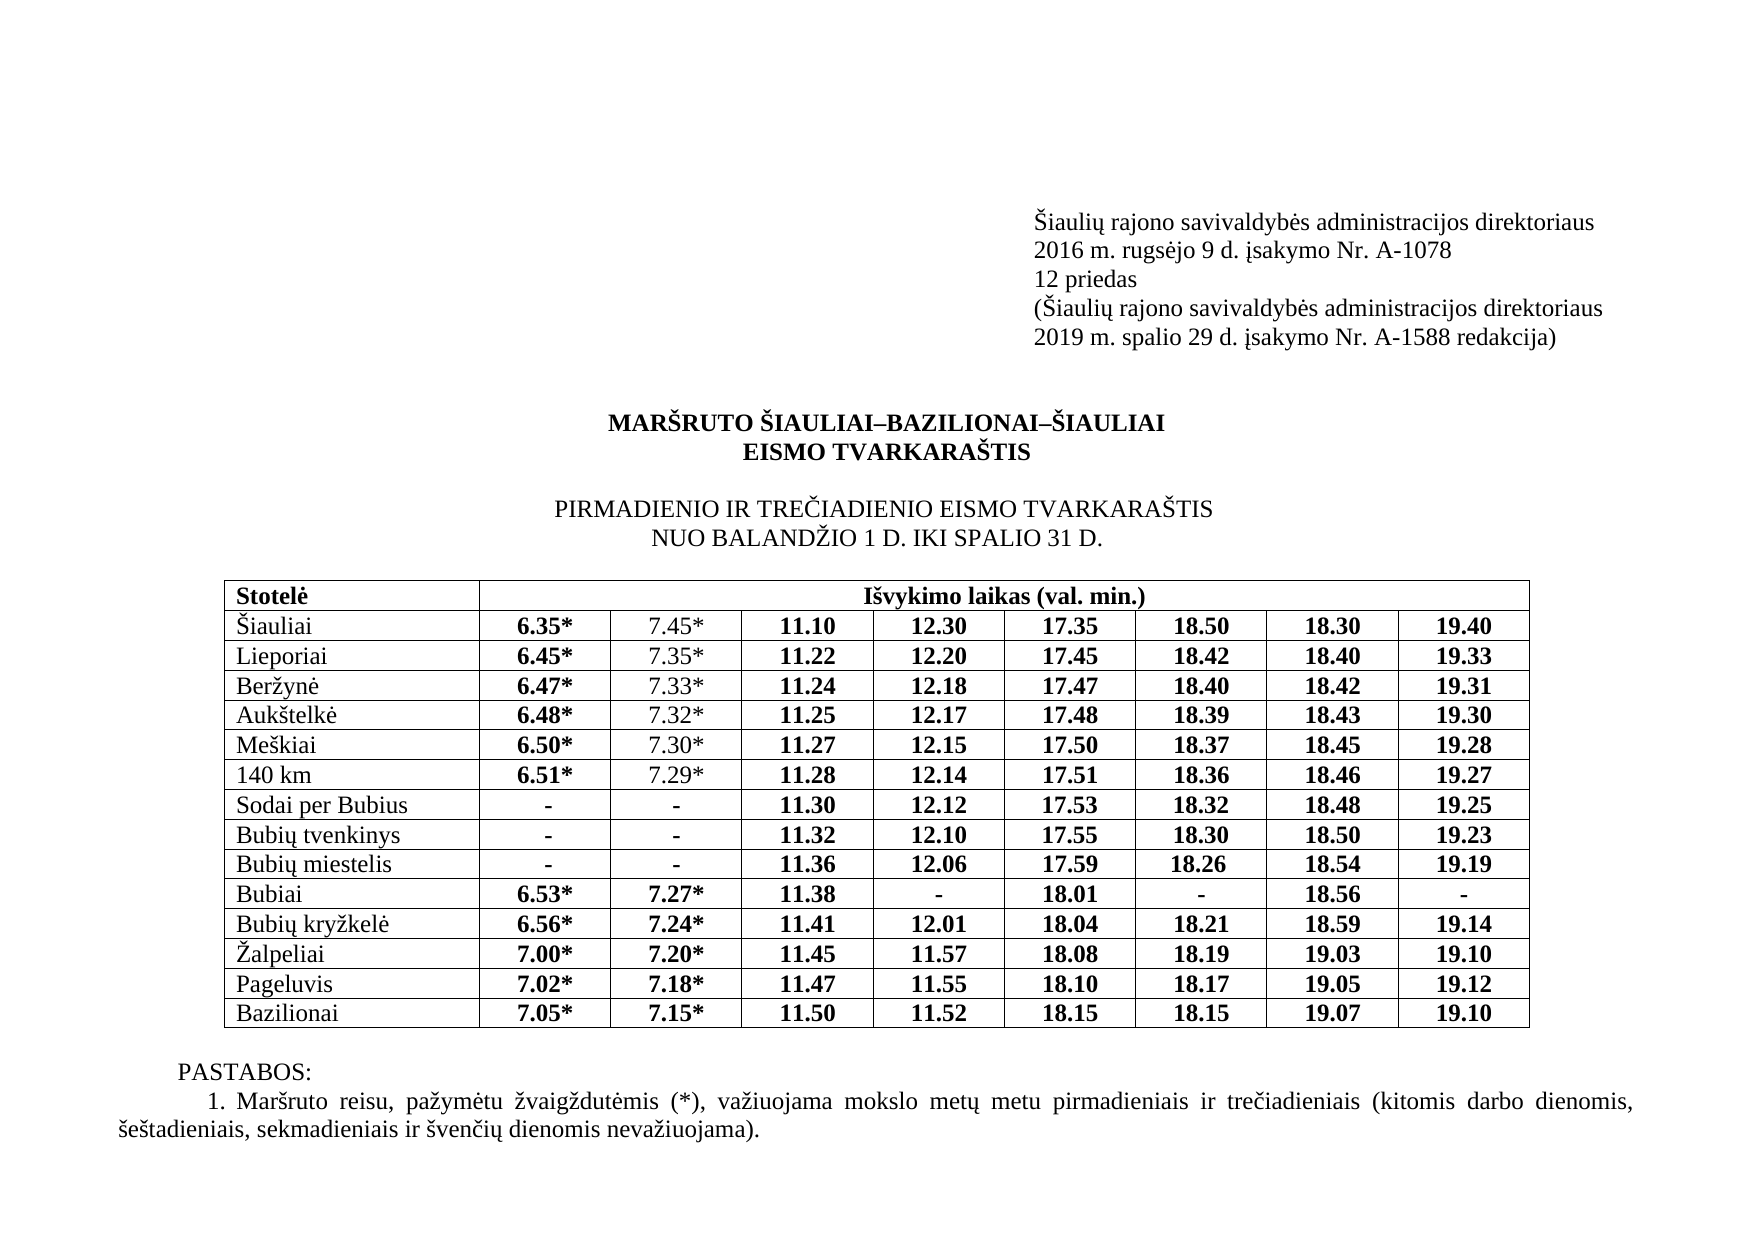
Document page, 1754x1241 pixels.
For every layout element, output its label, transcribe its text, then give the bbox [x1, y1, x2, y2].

table_cell 19.33 [1399, 641, 1529, 670]
table_cell 18.37 [1136, 730, 1266, 759]
text 2016 m. rugsėjo 9 d. įsakymo Nr. A-1078 [650, 235, 1636, 264]
table_cell 12.06 [874, 850, 1004, 878]
table_cell Bubiai [225, 879, 479, 908]
table_cell - [611, 820, 741, 848]
text MARŠRUTO ŠIAULIAI–BAZILIONAI–ŠIAULIAI [118, 408, 1636, 437]
text Šiaulių rajono savivaldybės administracijos direktoriaus [650, 207, 1636, 235]
table_cell 7.00* [480, 939, 610, 968]
table_cell 19.14 [1399, 909, 1529, 938]
table_cell 7.20* [611, 939, 741, 968]
table_cell 12.10 [874, 820, 1004, 848]
table_cell 18.42 [1136, 641, 1266, 670]
table_cell 18.54 [1267, 850, 1398, 878]
table_cell 11.22 [742, 641, 873, 670]
table_cell 18.15 [1136, 999, 1266, 1027]
table_cell 6.50* [480, 730, 610, 759]
table_cell 7.29* [611, 760, 741, 789]
table_cell 7.32* [611, 701, 741, 729]
table_cell 18.50 [1267, 820, 1398, 848]
table_cell 11.41 [742, 909, 873, 938]
table_cell 11.27 [742, 730, 873, 759]
table_cell 18.39 [1136, 701, 1266, 729]
table_cell 18.26 [1136, 850, 1266, 878]
table_cell 11.38 [742, 879, 873, 908]
table_cell 7.18* [611, 969, 741, 997]
table_cell Lieporiai [225, 641, 479, 670]
table_cell 17.35 [1005, 611, 1135, 640]
table_cell 7.02* [480, 969, 610, 997]
table_cell Šiauliai [225, 611, 479, 640]
table_cell 12.20 [874, 641, 1004, 670]
table_cell 19.10 [1399, 939, 1529, 968]
table_cell 11.47 [742, 969, 873, 997]
text 1. Maršruto reisu, pažymėtu žvaigždutėmis (*), važiuojama mokslo metų metu pirmadieniais ir trečiadieniais (kitomis darbo dienomis, šeštadieniais, sekmadieniais ir švenčių dienomis nevažiuojama). [118, 1086, 1636, 1143]
table_cell - [480, 850, 610, 878]
table_cell 7.05* [480, 999, 610, 1027]
table_cell 18.48 [1267, 790, 1398, 819]
table_cell 18.50 [1136, 611, 1266, 640]
table_cell Pageluvis [225, 969, 479, 997]
table_cell 11.24 [742, 671, 873, 699]
table_header Išvykimo laikas (val. min.) [480, 581, 1529, 610]
table_cell - [611, 850, 741, 878]
table_cell 11.57 [874, 939, 1004, 968]
table_cell 6.35* [480, 611, 610, 640]
table_cell - [1136, 879, 1266, 908]
table_cell 18.56 [1267, 879, 1398, 908]
table_cell 6.47* [480, 671, 610, 699]
table_cell 12.15 [874, 730, 1004, 759]
table_cell 18.08 [1005, 939, 1135, 968]
table_cell 11.25 [742, 701, 873, 729]
table_cell 17.53 [1005, 790, 1135, 819]
table_header Stotelė [225, 581, 479, 610]
table_cell 19.03 [1267, 939, 1398, 968]
table_cell Bubių miestelis [225, 850, 479, 878]
table_cell 12.30 [874, 611, 1004, 640]
table_cell 18.42 [1267, 671, 1398, 699]
table_cell 17.55 [1005, 820, 1135, 848]
table_cell 6.48* [480, 701, 610, 729]
table_cell - [874, 879, 1004, 908]
table_cell - [480, 820, 610, 848]
table_cell 12.12 [874, 790, 1004, 819]
table_cell 19.40 [1399, 611, 1529, 640]
table_cell 7.30* [611, 730, 741, 759]
table_cell 18.17 [1136, 969, 1266, 997]
table_cell - [611, 790, 741, 819]
table_cell 7.15* [611, 999, 741, 1027]
text NUO BALANDŽIO 1 D. IKI SPALIO 31 D. [118, 523, 1636, 552]
table_cell 18.59 [1267, 909, 1398, 938]
table_cell 17.50 [1005, 730, 1135, 759]
table_cell 11.28 [742, 760, 873, 789]
table_cell Beržynė [225, 671, 479, 699]
table_cell 17.47 [1005, 671, 1135, 699]
table_cell 6.45* [480, 641, 610, 670]
table_cell 18.32 [1136, 790, 1266, 819]
table_cell 18.15 [1005, 999, 1135, 1027]
table_cell Bubių tvenkinys [225, 820, 479, 848]
table_cell 140 km [225, 760, 479, 789]
table_cell 19.19 [1399, 850, 1529, 878]
table_cell 17.51 [1005, 760, 1135, 789]
text EISMO TVARKARAŠTIS [118, 437, 1636, 465]
text PIRMADIENIO IR TREČIADIENIO EISMO TVARKARAŠTIS [118, 494, 1636, 523]
table_cell 17.59 [1005, 850, 1135, 878]
table_cell 6.51* [480, 760, 610, 789]
text (Šiaulių rajono savivaldybės administracijos direktoriaus [650, 293, 1636, 322]
table_cell 7.24* [611, 909, 741, 938]
table_cell 18.40 [1267, 641, 1398, 670]
text 12 priedas [650, 264, 1636, 293]
table_cell 11.32 [742, 820, 873, 848]
table_cell 19.05 [1267, 969, 1398, 997]
table_cell Bubių kryžkelė [225, 909, 479, 938]
table_cell 12.17 [874, 701, 1004, 729]
table_cell 7.45* [611, 611, 741, 640]
table_cell Bazilionai [225, 999, 479, 1027]
table_cell 11.50 [742, 999, 873, 1027]
table_cell 11.52 [874, 999, 1004, 1027]
table_cell 19.23 [1399, 820, 1529, 848]
table_cell 17.45 [1005, 641, 1135, 670]
table_cell 18.21 [1136, 909, 1266, 938]
table_cell 7.27* [611, 879, 741, 908]
table_cell 18.45 [1267, 730, 1398, 759]
table_cell 11.10 [742, 611, 873, 640]
table_cell 11.30 [742, 790, 873, 819]
table_cell 18.10 [1005, 969, 1135, 997]
table_cell 19.28 [1399, 730, 1529, 759]
table_cell - [1399, 879, 1529, 908]
table_cell 7.35* [611, 641, 741, 670]
table_cell 19.07 [1267, 999, 1398, 1027]
table_cell 18.04 [1005, 909, 1135, 938]
table_cell 19.30 [1399, 701, 1529, 729]
table_cell 18.40 [1136, 671, 1266, 699]
table_cell 18.43 [1267, 701, 1398, 729]
table_cell 18.46 [1267, 760, 1398, 789]
table_cell Meškiai [225, 730, 479, 759]
table_cell 12.01 [874, 909, 1004, 938]
table_cell 11.45 [742, 939, 873, 968]
table_cell 19.31 [1399, 671, 1529, 699]
table_cell 18.01 [1005, 879, 1135, 908]
table_cell 19.12 [1399, 969, 1529, 997]
table_cell 19.27 [1399, 760, 1529, 789]
table_cell 12.14 [874, 760, 1004, 789]
table_cell 6.56* [480, 909, 610, 938]
table_cell 12.18 [874, 671, 1004, 699]
table_cell 18.19 [1136, 939, 1266, 968]
table_cell 19.25 [1399, 790, 1529, 819]
text 2019 m. spalio 29 d. įsakymo Nr. A-1588 redakcija) [650, 322, 1636, 350]
table_cell 11.55 [874, 969, 1004, 997]
table_cell Aukštelkė [225, 701, 479, 729]
table_cell 6.53* [480, 879, 610, 908]
table_cell 7.33* [611, 671, 741, 699]
table_cell 17.48 [1005, 701, 1135, 729]
table_cell 18.36 [1136, 760, 1266, 789]
table_cell 18.30 [1267, 611, 1398, 640]
table_cell 19.10 [1399, 999, 1529, 1027]
table_cell 18.30 [1136, 820, 1266, 848]
table_cell - [480, 790, 610, 819]
text PASTABOS: [118, 1057, 1636, 1086]
table_cell Žalpeliai [225, 939, 479, 968]
table_cell Sodai per Bubius [225, 790, 479, 819]
table_cell 11.36 [742, 850, 873, 878]
